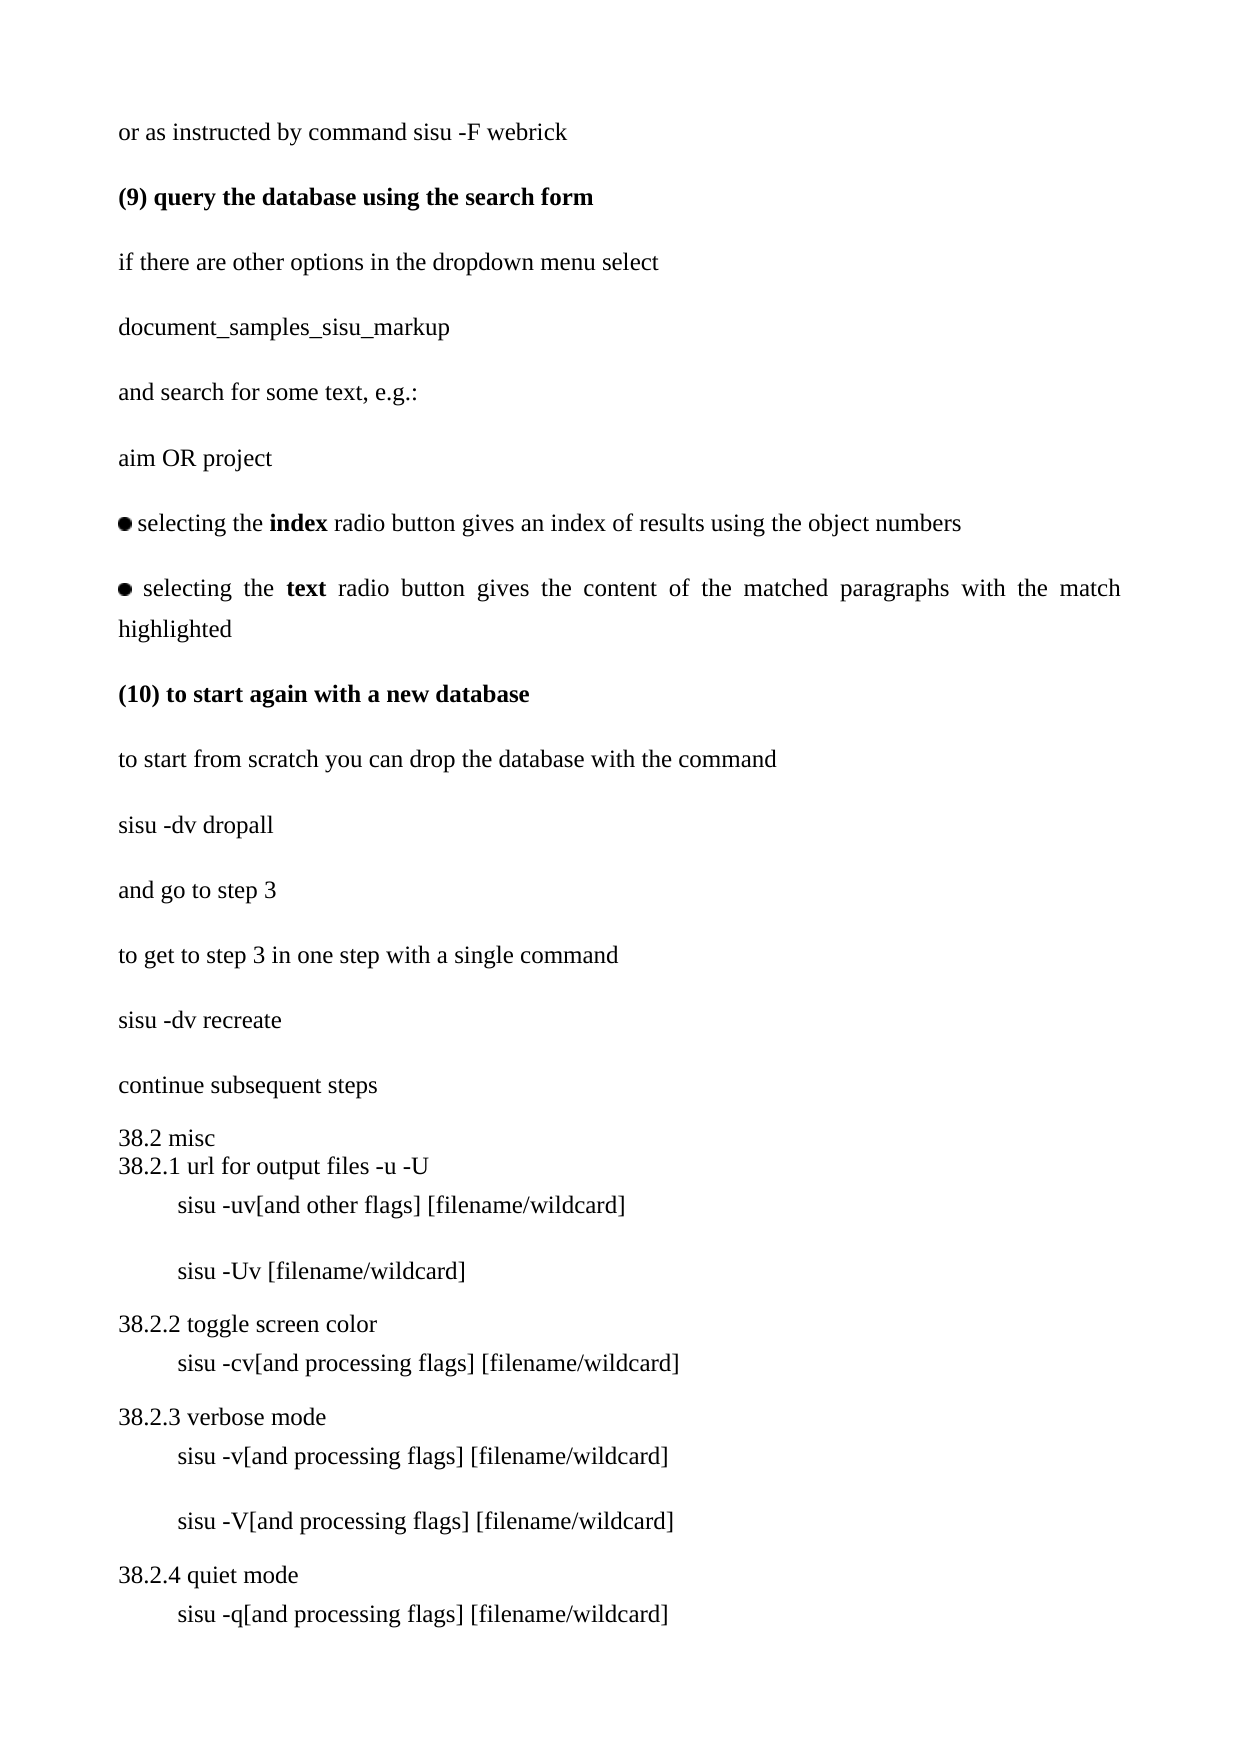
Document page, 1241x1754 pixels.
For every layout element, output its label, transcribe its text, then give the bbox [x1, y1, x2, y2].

text (10) to start again with a new database [118, 681, 1122, 708]
text (9) query the database using the search form [118, 183, 1122, 211]
text sisu -dv dropall [118, 811, 1122, 838]
text document_samples_sisu_markup [118, 313, 1122, 341]
text sisu -v[and processing flags] [filename/wildcard] [177, 1442, 1122, 1470]
text to start from scratch you can drop the database with the command [118, 746, 1122, 773]
text and go to step 3 [118, 876, 1122, 903]
text sisu -uv[and other flags] [filename/wildcard] [177, 1192, 1122, 1219]
picture [118, 583, 132, 596]
text sisu -q[and processing flags] [filename/wildcard] [177, 1600, 1122, 1628]
text sisu -dv recreate [118, 1006, 1122, 1034]
text or as instructed by command sisu -F webrick [118, 118, 1122, 146]
subtitle 38.2.1 url for output files -u -U [118, 1152, 1122, 1180]
text aim OR project [118, 444, 1122, 471]
text sisu -V[and processing flags] [filename/wildcard] [177, 1507, 1122, 1535]
text continue subsequent steps [118, 1071, 1122, 1099]
text selecting the text radio button gives the content of the matched paragraphs with the match highlighted [118, 574, 1122, 643]
text if there are other options in the dropdown menu select [118, 248, 1122, 276]
picture [118, 517, 132, 531]
subtitle 38.2.4 quiet mode [118, 1561, 1122, 1588]
text sisu -Uv [filename/wildcard] [177, 1257, 1122, 1284]
subtitle 38.2.3 verbose mode [118, 1403, 1122, 1431]
text to get to step 3 in one step with a single command [118, 941, 1122, 969]
subtitle 38.2 misc [118, 1124, 1122, 1152]
text selecting the index radio button gives an index of results using the object numbers [118, 509, 1122, 536]
text sisu -cv[and processing flags] [filename/wildcard] [177, 1349, 1122, 1377]
text and search for some text, e.g.: [118, 378, 1122, 406]
subtitle 38.2.2 toggle screen color [118, 1310, 1122, 1338]
